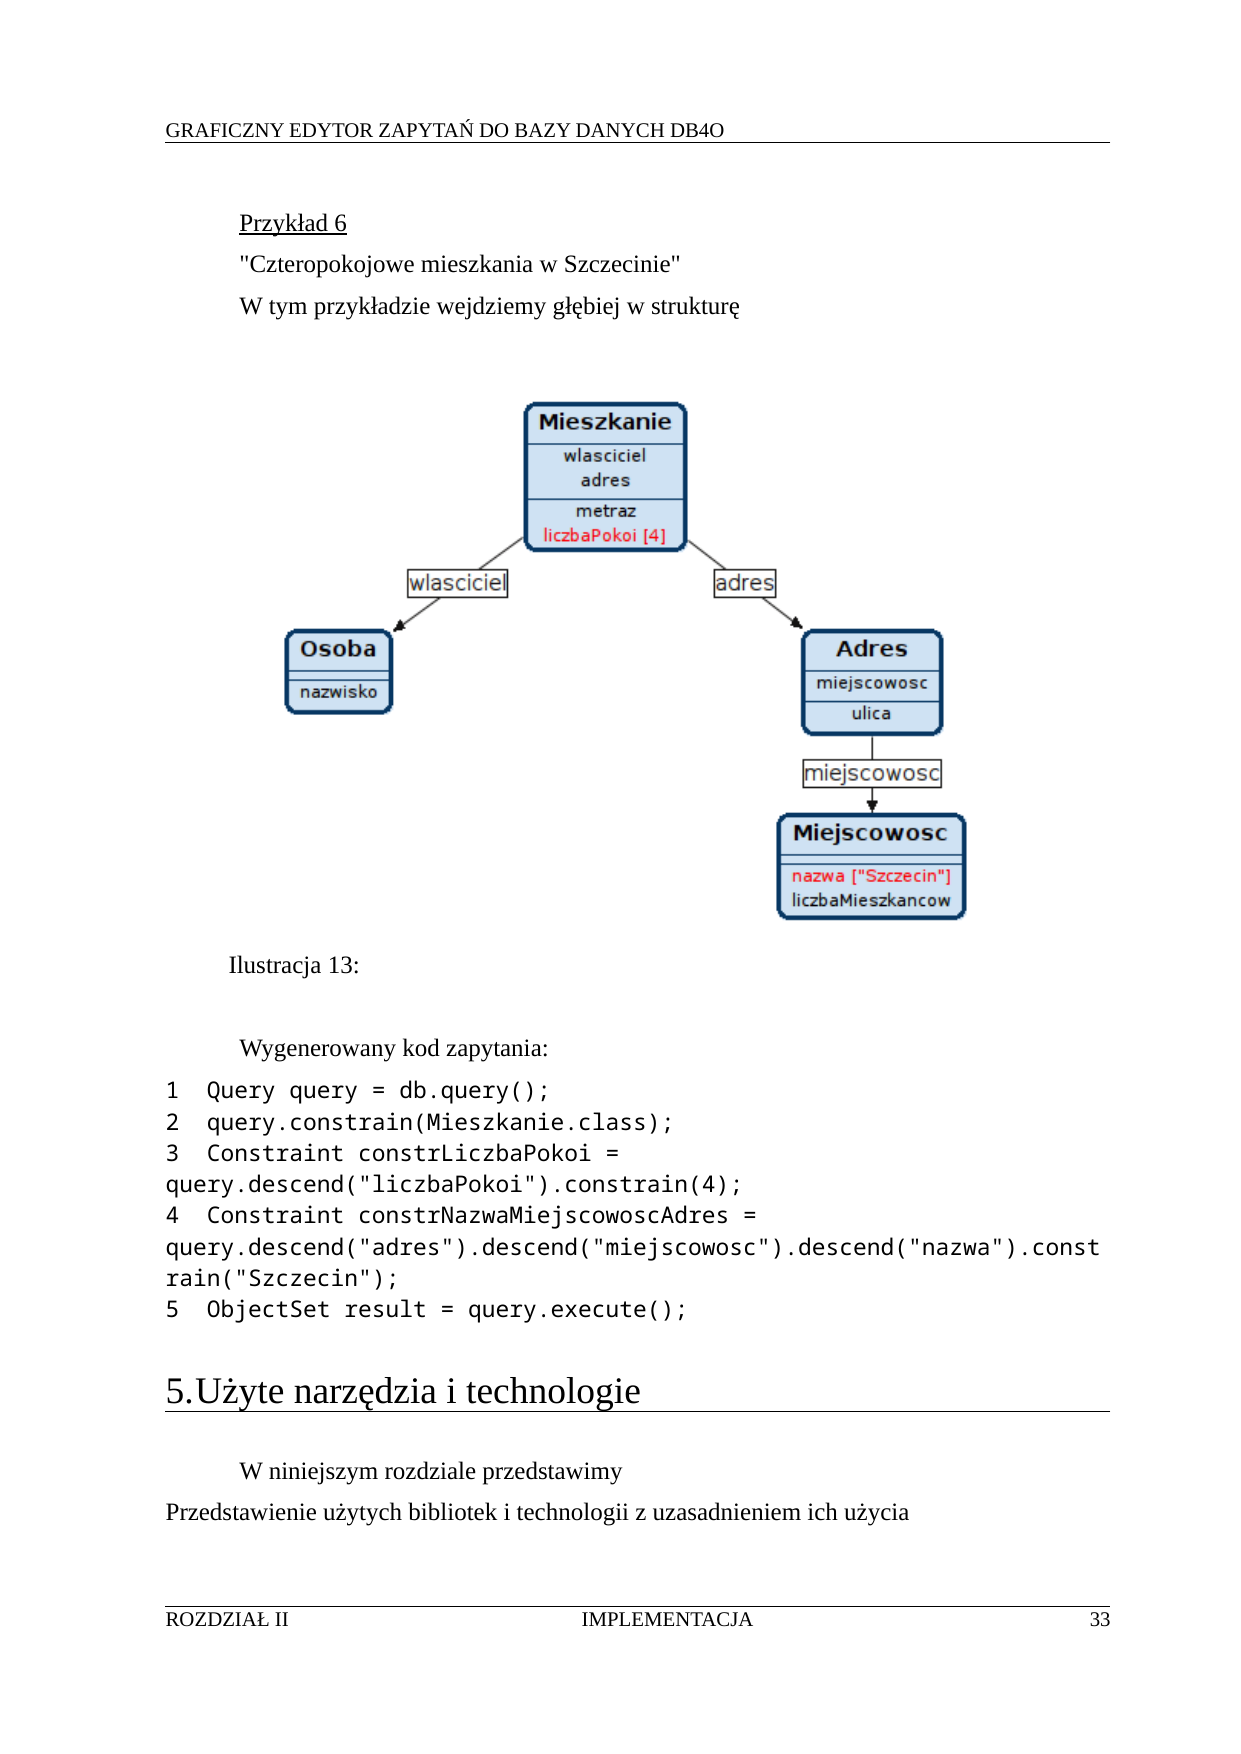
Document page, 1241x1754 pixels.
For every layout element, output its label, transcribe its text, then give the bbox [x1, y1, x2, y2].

text Wygenerowany kod zapytania: [165, 1033, 1110, 1062]
text Ilustracja 13: [228, 951, 1047, 979]
text 1 Query query = db.query(); [165, 1074, 1110, 1105]
text Przykład 6 [165, 208, 1110, 237]
text Przedstawienie użytych bibliotek i technologii z uzasadnieniem ich użycia [165, 1497, 1110, 1526]
text W niniejszym rozdziale przedstawimy [165, 1456, 1110, 1485]
text 3 Constraint constrLiczbaPokoi = query.descend("liczbaPokoi").constrain(4); [165, 1137, 1110, 1199]
picture [228, 373, 1048, 951]
text 4 Constraint constrNazwaMiejscowoscAdres = query.descend("adres").descend("miejscowosc").descend("nazwa").constrain("Szczecin"); [165, 1199, 1110, 1293]
text 2 query.constrain(Mieszkanie.class); [165, 1105, 1110, 1137]
text "Czteropokojowe mieszkania w Szczecinie" [165, 249, 1110, 278]
subtitle Użyte narzędzia i technologie [165, 1368, 1110, 1411]
text W tym przykładzie wejdziemy głębiej w strukturę [165, 291, 1110, 319]
text 5 ObjectSet result = query.execute(); [165, 1293, 1110, 1324]
